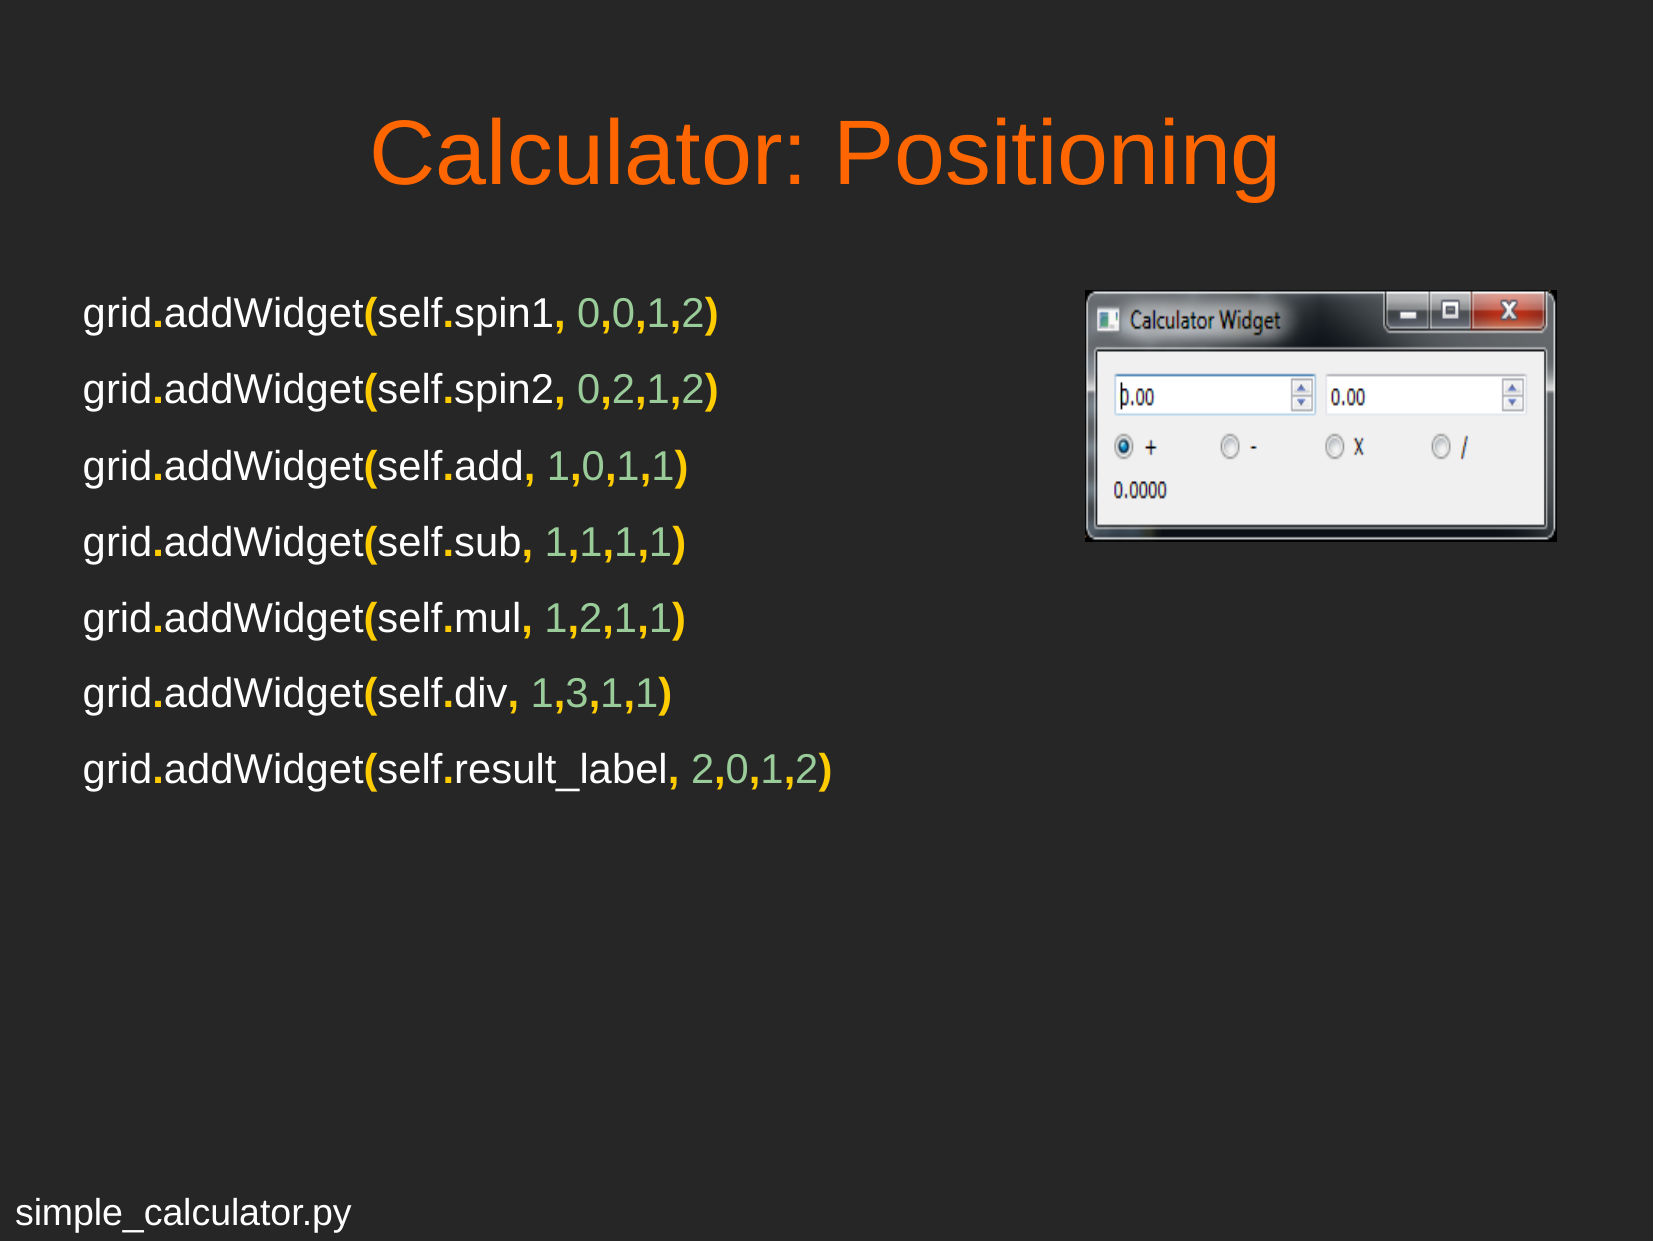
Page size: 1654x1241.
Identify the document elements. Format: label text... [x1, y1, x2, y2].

text_box simple_calculator.py [0, 1183, 567, 1241]
text_box Calculator: Positioning [82, 99, 1571, 207]
picture [1085, 290, 1557, 542]
list grid.addWidget(self.spin1, 0,0,1,2) grid.addWidget(self.spin2, 0,2,1,2) grid.addWidget(self.add, 1,0,1,1) grid.addWidget(self.sub, 1,1,1,1) grid.addWidget(self.mul, 1,2,1,1) grid.addWidget(self.div, 1,3,1,1) grid.addWidget(self.result_label, 2,0,1,2) [82, 290, 1571, 1109]
